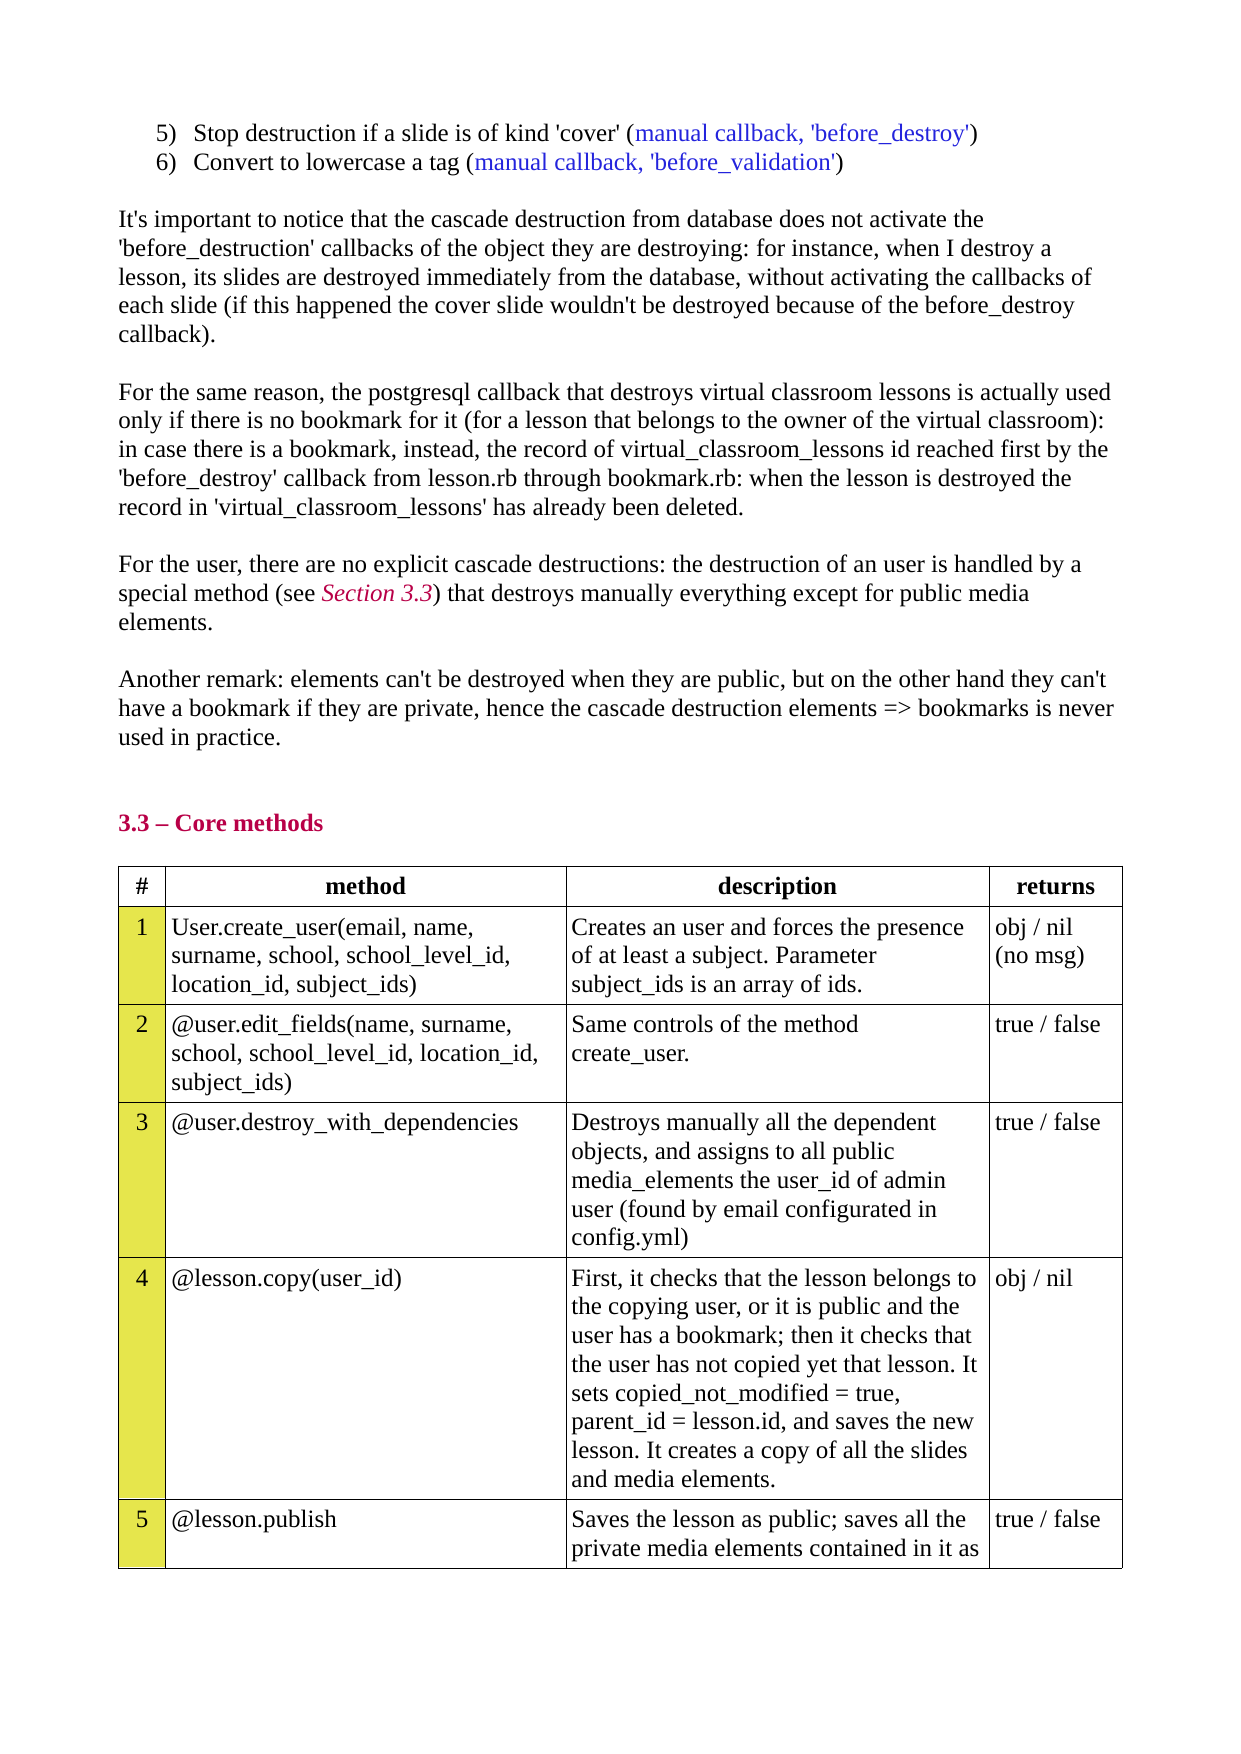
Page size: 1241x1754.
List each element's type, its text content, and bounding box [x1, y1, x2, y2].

table_cell @user.edit_fields(name, surname, school, school_level_id, location_id, subject_ids) [166, 1005, 566, 1102]
table_cell 5 [119, 1500, 165, 1567]
table_cell true / false [990, 1500, 1122, 1567]
text 3.3 – Core methods [118, 808, 1122, 837]
table_cell @lesson.copy(user_id) [166, 1258, 566, 1498]
text It's important to notice that the cascade destruction from database does not activate the 'before_destruction' callbacks of the object they are destroying: for instance, when I destroy a lesson, its slides are destroyed immediately from the database, without activating the callbacks of each slide (if this happened the cover slide wouldn't be destroyed because of the before_destroy callback). [118, 204, 1122, 348]
table_cell Creates an user and forces the presence of at least a subject. Parameter subject_ids is an array of ids. [567, 907, 989, 1004]
table_header # [119, 867, 165, 906]
table_cell 1 [119, 907, 165, 1004]
table_header method [166, 867, 566, 906]
table_cell First, it checks that the lesson belongs to the copying user, or it is public and the user has a bookmark; then it checks that the user has not copied yet that lesson. It sets copied_not_modified = true, parent_id = lesson.id, and saves the new lesson. It creates a copy of all the slides and media elements. [567, 1258, 989, 1498]
table_cell 2 [119, 1005, 165, 1102]
table_cell 3 [119, 1103, 165, 1257]
table_cell Destroys manually all the dependent objects, and assigns to all public media_elements the user_id of admin user (found by email configurated in config.yml) [567, 1103, 989, 1257]
table_cell obj / nil [990, 1258, 1122, 1498]
table_cell 4 [119, 1258, 165, 1498]
table_cell obj / nil (no msg) [990, 907, 1122, 1004]
table_cell true / false [990, 1005, 1122, 1102]
text For the same reason, the postgresql callback that destroys virtual classroom lessons is actually used only if there is no bookmark for it (for a lesson that belongs to the owner of the virtual classroom): in case there is a bookmark, instead, the record of virtual_classroom_lessons id reached first by the 'before_destroy' callback from lesson.rb through bookmark.rb: when the lesson is destroyed the record in 'virtual_classroom_lessons' has already been deleted. [118, 377, 1122, 521]
list Stop destruction if a slide is of kind 'cover' (manual callback, 'before_destroy') [156, 118, 1122, 147]
list Convert to lowercase a tag (manual callback, 'before_validation') [156, 147, 1122, 176]
table_header returns [990, 867, 1122, 906]
table_cell @user.destroy_with_dependencies [166, 1103, 566, 1257]
table_header description [567, 867, 989, 906]
table_cell Same controls of the method create_user. [567, 1005, 989, 1102]
table_cell true / false [990, 1103, 1122, 1257]
table_cell User.create_user(email, name, surname, school, school_level_id, location_id, subject_ids) [166, 907, 566, 1004]
table_cell Saves the lesson as public; saves all the private media elements contained in it as [567, 1500, 989, 1567]
text For the user, there are no explicit cascade destructions: the destruction of an user is handled by a special method (see Section 3.3) that destroys manually everything except for public media elements. [118, 549, 1122, 636]
text Another remark: elements can't be destroyed when they are public, but on the other hand they can't have a bookmark if they are private, hence the cascade destruction elements => bookmarks is never used in practice. [118, 664, 1122, 751]
table_cell @lesson.publish [166, 1500, 566, 1567]
